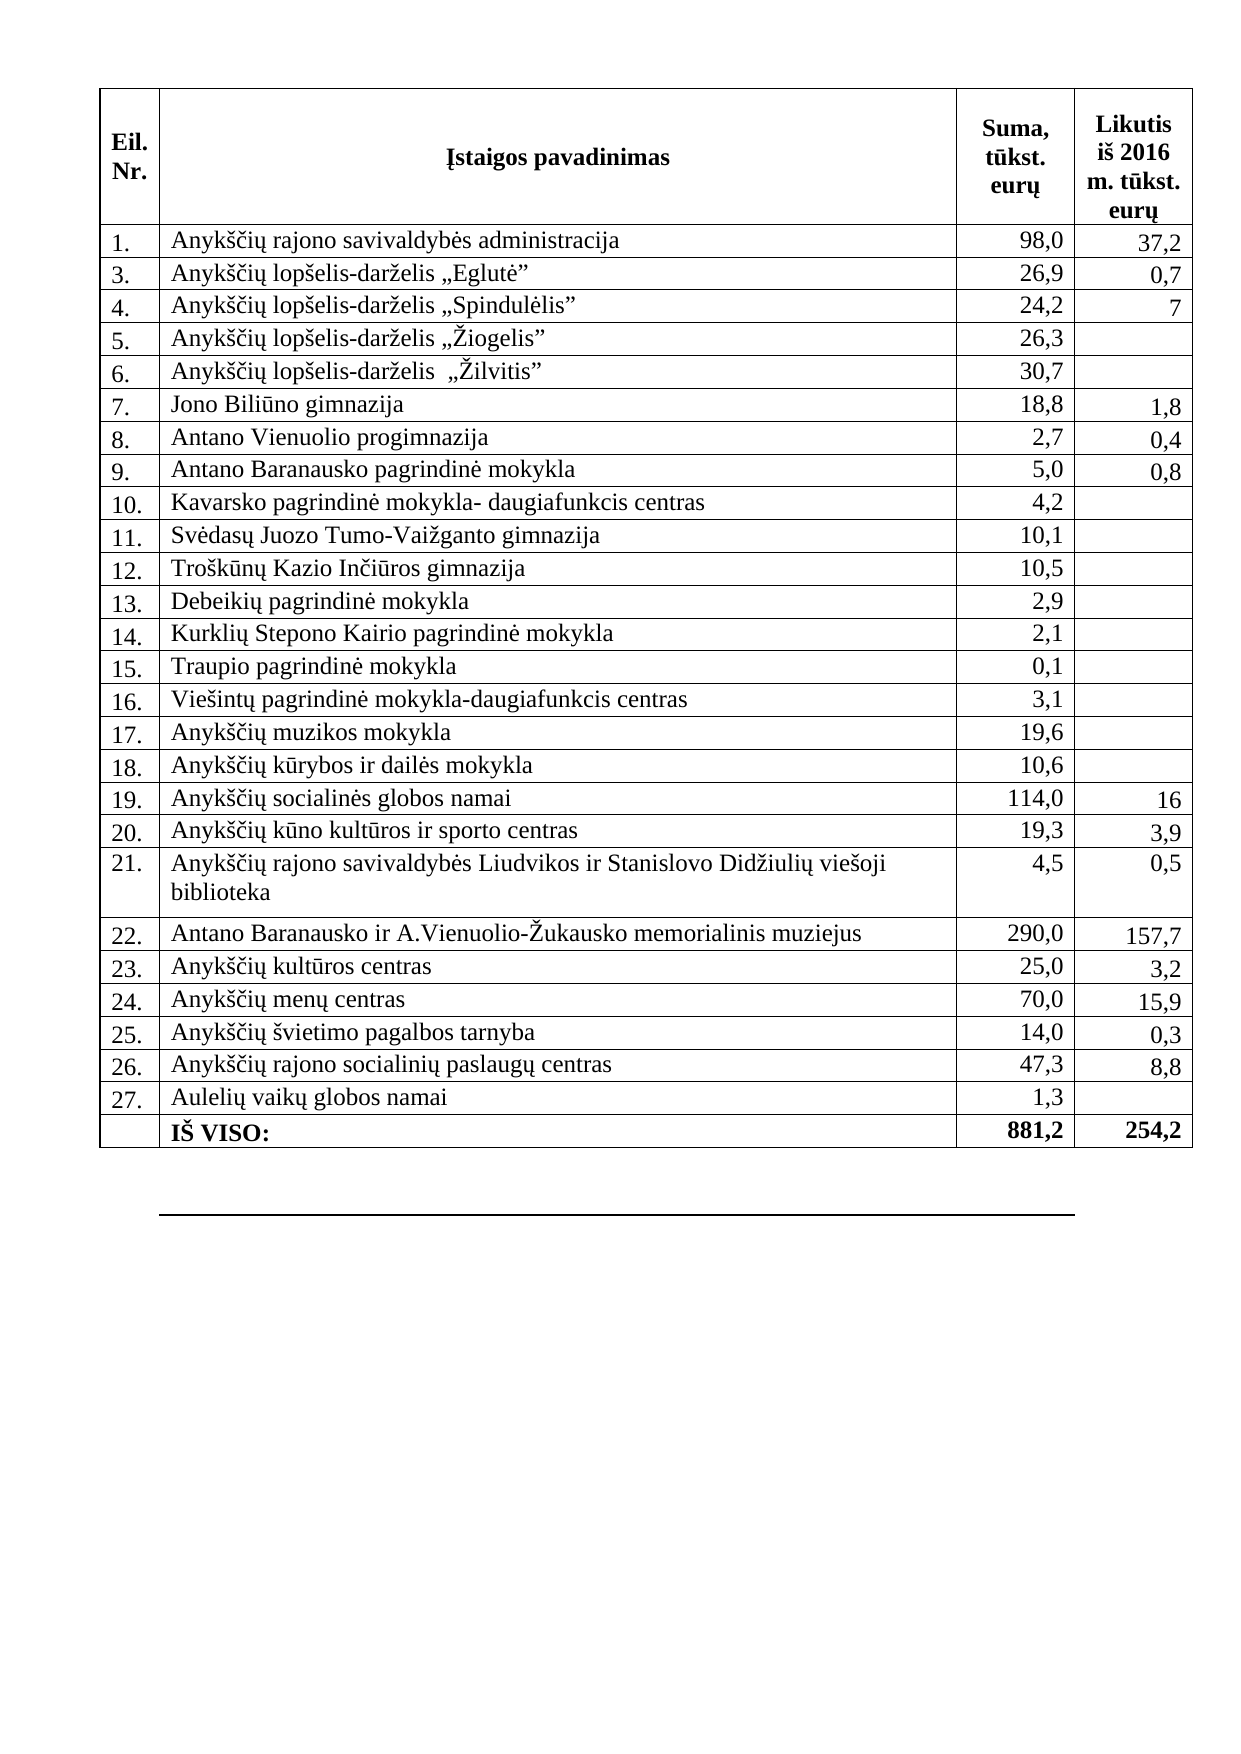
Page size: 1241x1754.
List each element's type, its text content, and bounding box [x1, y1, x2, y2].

table_cell IŠ VISO: [160, 1115, 956, 1147]
table_cell [1075, 619, 1192, 650]
table_cell Anykščių kultūros centras [160, 951, 956, 983]
table_cell Aulelių vaikų globos namai [160, 1082, 956, 1114]
table_cell 1. [101, 225, 159, 257]
table_cell 0,5 [1075, 848, 1192, 917]
table_cell 2,1 [957, 619, 1074, 650]
table_cell 2,9 [957, 586, 1074, 617]
table_cell Anykščių rajono savivaldybės Liudvikos ir Stanislovo Didžiulių viešoji biblioteka [160, 848, 956, 917]
table_cell Anykščių rajono savivaldybės administracija [160, 225, 956, 257]
table_cell 7 [1075, 290, 1192, 322]
table_cell [1075, 1148, 1193, 1180]
table_cell 5,0 [957, 455, 1074, 486]
table_cell [159, 1148, 956, 1180]
table_cell [1075, 323, 1192, 355]
table_cell 27. [101, 1082, 159, 1114]
table_cell Anykščių muzikos mokykla [160, 717, 956, 749]
table_cell 8,8 [1075, 1050, 1192, 1081]
table_cell 10,6 [957, 750, 1074, 782]
table_cell Traupio pagrindinė mokykla [160, 651, 956, 683]
table_cell 16. [101, 684, 159, 716]
table_cell [159, 1216, 956, 1247]
table_cell 23. [101, 951, 159, 983]
table_cell Anykščių kūno kultūros ir sporto centras [160, 815, 956, 847]
table_cell 14,0 [957, 1017, 1074, 1048]
table_cell [1075, 651, 1192, 683]
table_cell 0,8 [1075, 455, 1192, 486]
table_cell Antano Vienuolio progimnazija [160, 422, 956, 453]
table_cell Troškūnų Kazio Inčiūros gimnazija [160, 553, 956, 585]
table_cell 114,0 [957, 783, 1074, 814]
table_cell 4,5 [957, 848, 1074, 917]
table_cell 24. [101, 984, 159, 1016]
table_cell 20. [101, 815, 159, 847]
table_cell 6. [101, 356, 159, 388]
table_cell [956, 1180, 1074, 1214]
table_cell Anykščių lopšelis-darželis „Spindulėlis” [160, 290, 956, 322]
table_cell [1075, 356, 1192, 388]
table_cell [100, 1180, 159, 1214]
table_cell Likutis iš 2016 m. tūkst. eurų [1075, 89, 1192, 224]
table_cell Antano Baranausko pagrindinė mokykla [160, 455, 956, 486]
table_cell [100, 1214, 159, 1247]
table_cell 18,8 [957, 389, 1074, 421]
table_cell Anykščių kūrybos ir dailės mokykla [160, 750, 956, 782]
table_cell [1075, 1214, 1193, 1247]
table_cell Antano Baranausko ir A.Vienuolio-Žukausko memorialinis muziejus [160, 918, 956, 950]
table_cell 1,3 [957, 1082, 1074, 1114]
table_cell 4. [101, 290, 159, 322]
table_cell 98,0 [957, 225, 1074, 257]
table_cell [1075, 553, 1192, 585]
table_cell 12. [101, 553, 159, 585]
table_cell 26,9 [957, 258, 1074, 289]
table_cell 37,2 [1075, 225, 1192, 257]
table_cell [1075, 717, 1192, 749]
table_cell 4,2 [957, 487, 1074, 519]
table_cell 3. [101, 258, 159, 289]
table_cell 3,9 [1075, 815, 1192, 847]
table_cell [101, 1115, 159, 1147]
table_cell Anykščių lopšelis-darželis „Žiogelis” [160, 323, 956, 355]
table_cell [1075, 1082, 1192, 1114]
table_cell Anykščių menų centras [160, 984, 956, 1016]
table_cell Anykščių socialinės globos namai [160, 783, 956, 814]
table_cell 10,5 [957, 553, 1074, 585]
table_cell 3,1 [957, 684, 1074, 716]
table_cell 70,0 [957, 984, 1074, 1016]
table_cell Kurklių Stepono Kairio pagrindinė mokykla [160, 619, 956, 650]
table_cell 881,2 [957, 1115, 1074, 1147]
table_cell 26. [101, 1050, 159, 1081]
table_cell 0,7 [1075, 258, 1192, 289]
table_cell 10. [101, 487, 159, 519]
table_cell [1075, 1180, 1193, 1214]
table_cell Viešintų pagrindinė mokykla-daugiafunkcis centras [160, 684, 956, 716]
table_cell [956, 1148, 1074, 1180]
table_cell 2,7 [957, 422, 1074, 453]
table_cell [1075, 520, 1192, 552]
table_cell Eil. Nr. [101, 89, 159, 224]
table_cell Anykščių švietimo pagalbos tarnyba [160, 1017, 956, 1048]
table_cell [1075, 586, 1192, 617]
table_cell 3,2 [1075, 951, 1192, 983]
table_cell 22. [101, 918, 159, 950]
table_cell 11. [101, 520, 159, 552]
table_cell 21. [101, 848, 159, 917]
table_cell 25,0 [957, 951, 1074, 983]
table_cell Debeikių pagrindinė mokykla [160, 586, 956, 617]
table_cell 25. [101, 1017, 159, 1048]
table_cell Kavarsko pagrindinė mokykla- daugiafunkcis centras [160, 487, 956, 519]
table_cell 17. [101, 717, 159, 749]
table_cell Suma, tūkst. eurų [957, 89, 1074, 224]
table_cell 18. [101, 750, 159, 782]
table_cell [1075, 487, 1192, 519]
table_cell 1,8 [1075, 389, 1192, 421]
table_cell Anykščių rajono socialinių paslaugų centras [160, 1050, 956, 1081]
table_cell 13. [101, 586, 159, 617]
table_cell Anykščių lopšelis-darželis „Žilvitis” [160, 356, 956, 388]
table_cell 47,3 [957, 1050, 1074, 1081]
table_cell 5. [101, 323, 159, 355]
table_cell [956, 1216, 1074, 1247]
table_cell 290,0 [957, 918, 1074, 950]
table_cell 30,7 [957, 356, 1074, 388]
table_cell [1075, 684, 1192, 716]
table_cell 0,3 [1075, 1017, 1192, 1048]
table_cell [1075, 750, 1192, 782]
table_cell 16 [1075, 783, 1192, 814]
table_cell 19,6 [957, 717, 1074, 749]
table_cell 26,3 [957, 323, 1074, 355]
table_cell 8. [101, 422, 159, 453]
table_cell 254,2 [1075, 1115, 1192, 1147]
table_cell 15,9 [1075, 984, 1192, 1016]
table_cell 19. [101, 783, 159, 814]
table_cell 19,3 [957, 815, 1074, 847]
table_cell [100, 1148, 159, 1180]
table_cell Įstaigos pavadinimas [160, 89, 956, 224]
table_cell Anykščių lopšelis-darželis „Eglutė” [160, 258, 956, 289]
table_cell Svėdasų Juozo Tumo-Vaižganto gimnazija [160, 520, 956, 552]
table_cell [159, 1180, 956, 1214]
table_cell 0,1 [957, 651, 1074, 683]
table_cell 14. [101, 619, 159, 650]
table_cell 157,7 [1075, 918, 1192, 950]
table_cell 7. [101, 389, 159, 421]
table_cell 10,1 [957, 520, 1074, 552]
table_cell 0,4 [1075, 422, 1192, 453]
table_cell Jono Biliūno gimnazija [160, 389, 956, 421]
table_cell 24,2 [957, 290, 1074, 322]
table_cell 15. [101, 651, 159, 683]
table_cell 9. [101, 455, 159, 486]
